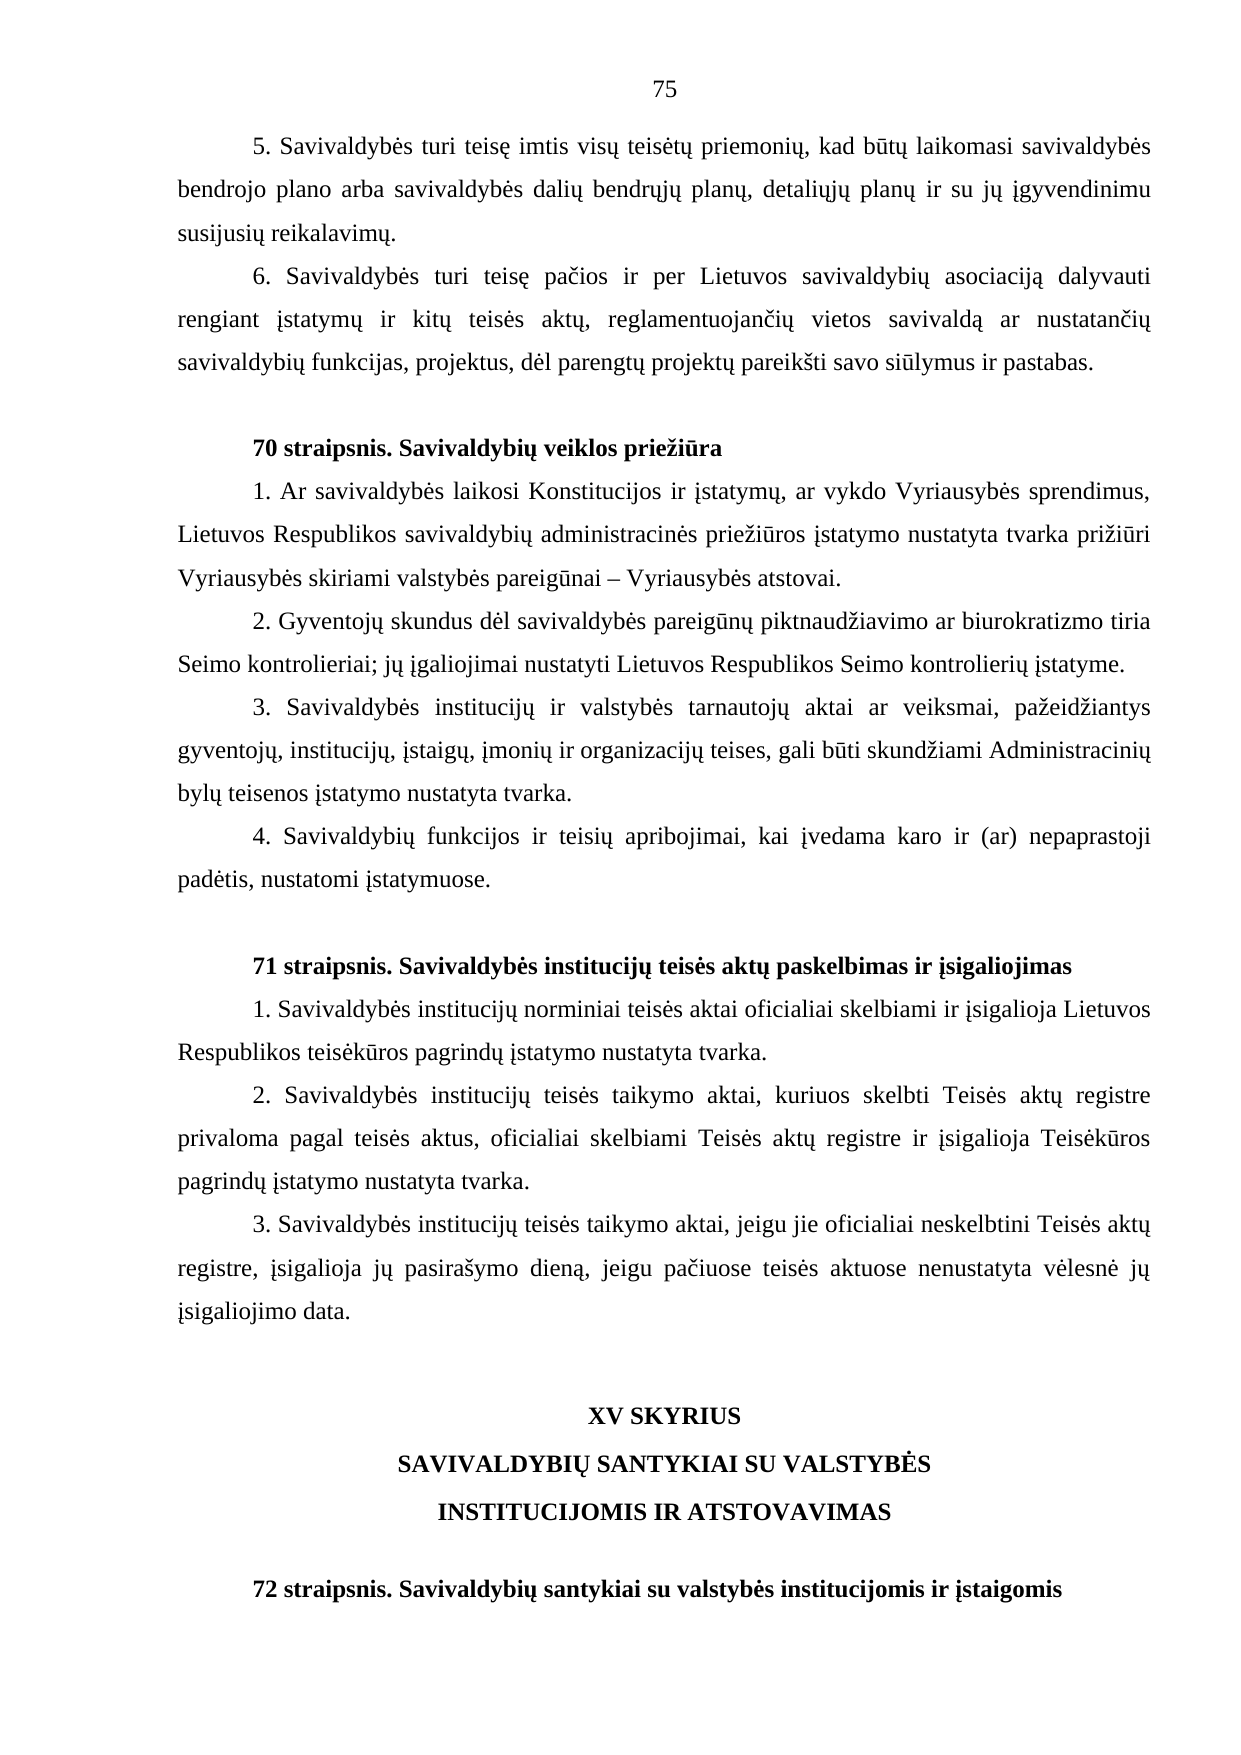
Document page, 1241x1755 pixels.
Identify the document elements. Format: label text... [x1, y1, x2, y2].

text 4. Savivaldybių funkcijos ir teisių apribojimai, kai įvedama karo ir (ar) nepaprastoji padėtis, nustatomi įstatymuose. [177, 821, 1152, 893]
text 6. Savivaldybės turi teisę pačios ir per Lietuvos savivaldybių asociaciją dalyvauti rengiant įstatymų ir kitų teisės aktų, reglamentuojančių vietos savivaldą ar nustatančių savivaldybių funkcijas, projektus, dėl parengtų projektų pareikšti savo siūlymus ir pastabas. [177, 261, 1152, 376]
text 3. Savivaldybės institucijų ir valstybės tarnautojų aktai ar veiksmai, pažeidžiantys gyventojų, institucijų, įstaigų, įmonių ir organizacijų teises, gali būti skundžiami Administracinių bylų teisenos įstatymo nustatyta tvarka. [177, 692, 1152, 807]
text 2. Savivaldybės institucijų teisės taikymo aktai, kuriuos skelbti Teisės aktų registre privaloma pagal teisės aktus, oficialiai skelbiami Teisės aktų registre ir įsigalioja Teisėkūros pagrindų įstatymo nustatyta tvarka. [177, 1080, 1152, 1195]
text 5. Savivaldybės turi teisę imtis visų teisėtų priemonių, kad būtų laikomasi savivaldybės bendrojo plano arba savivaldybės dalių bendrųjų planų, detaliųjų planų ir su jų įgyvendinimu susijusių reikalavimų. [177, 131, 1152, 246]
text INSTITUCIJOMIS IR ATSTOVAVIMAS [177, 1478, 1152, 1526]
text 3. Savivaldybės institucijų teisės taikymo aktai, jeigu jie oficialiai neskelbtini Teisės aktų registre, įsigalioja jų pasirašymo dieną, jeigu pačiuose teisės aktuose nenustatyta vėlesnė jų įsigaliojimo data. [177, 1209, 1152, 1324]
text XV SKYRIUS [177, 1382, 1152, 1430]
text 71 straipsnis. Savivaldybės institucijų teisės aktų paskelbimas ir įsigaliojimas [177, 951, 1152, 979]
text 1. Savivaldybės institucijų norminiai teisės aktai oficialiai skelbiami ir įsigalioja Lietuvos Respublikos teisėkūros pagrindų įstatymo nustatyta tvarka. [177, 994, 1152, 1066]
text 70 straipsnis. Savivaldybių veiklos priežiūra [177, 433, 1152, 462]
text SAVIVALDYBIŲ SANTYKIAI SU VALSTYBĖS [177, 1430, 1152, 1478]
text 2. Gyventojų skundus dėl savivaldybės pareigūnų piktnaudžiavimo ar biurokratizmo tiria Seimo kontrolieriai; jų įgaliojimai nustatyti Lietuvos Respublikos Seimo kontrolierių įstatyme. [177, 606, 1152, 678]
text 72 straipsnis. Savivaldybių santykiai su valstybės institucijomis ir įstaigomis [177, 1574, 1152, 1602]
text 1. Ar savivaldybės laikosi Konstitucijos ir įstatymų, ar vykdo Vyriausybės sprendimus, Lietuvos Respublikos savivaldybių administracinės priežiūros įstatymo nustatyta tvarka prižiūri Vyriausybės skiriami valstybės pareigūnai – Vyriausybės atstovai. [177, 476, 1152, 591]
